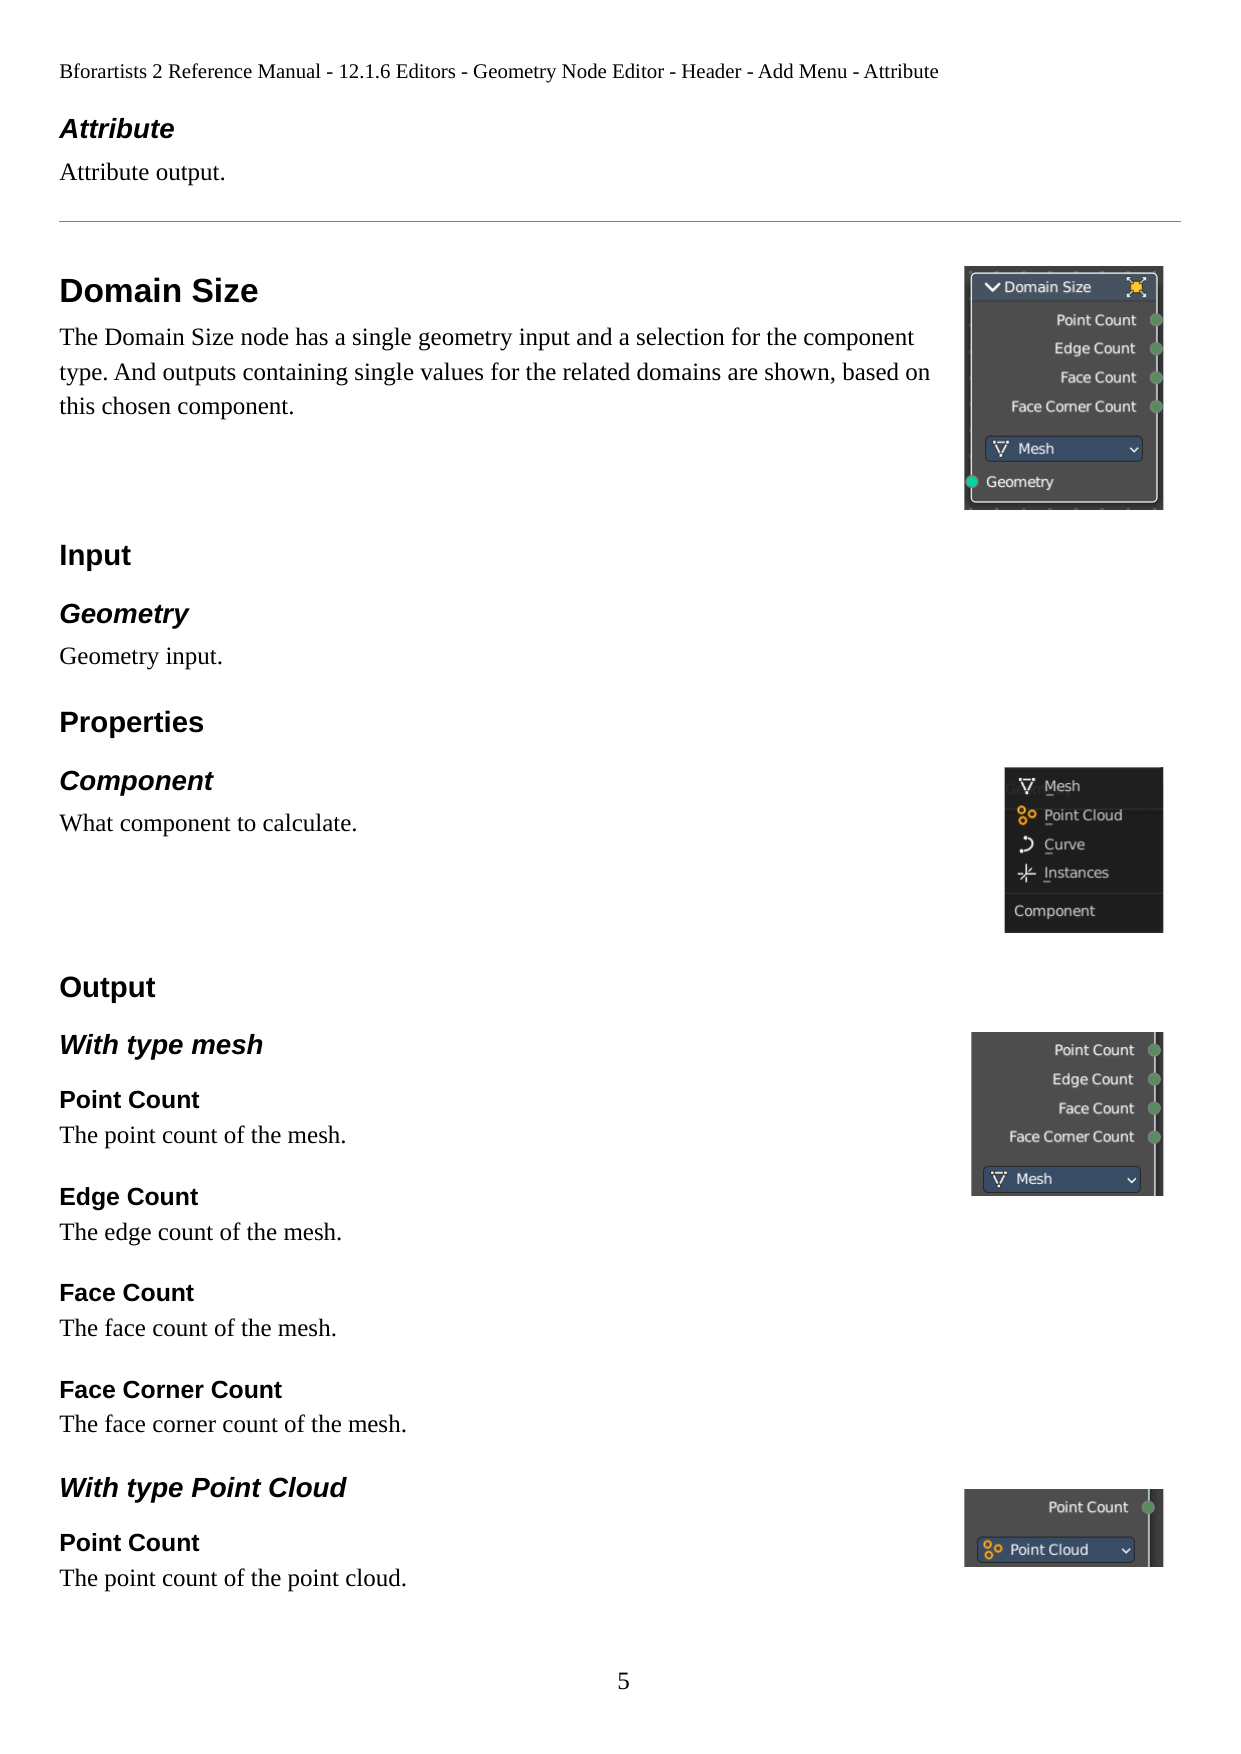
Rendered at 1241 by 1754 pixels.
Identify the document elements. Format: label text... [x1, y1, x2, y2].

text Attribute output. [59, 157, 1181, 186]
subtitle [1164, 1528, 1181, 1556]
subtitle Edge Count [59, 1182, 1181, 1211]
text The point count of the point cloud. [59, 1563, 1181, 1591]
subtitle Input [59, 538, 1181, 572]
subtitle Face Count [59, 1278, 1181, 1307]
subtitle Domain Size [59, 271, 964, 310]
subtitle Point Count [59, 1528, 964, 1556]
text Geometry input. [59, 641, 1181, 670]
text The edge count of the mesh. [59, 1217, 1181, 1246]
text The Domain Size node has a single geometry input and a selection for the component type. And outputs containing single values for the related domains are shown, based on this chosen component. [59, 322, 964, 454]
subtitle Point Count [59, 1086, 971, 1114]
picture [1004, 767, 1164, 933]
text The face corner count of the mesh. [59, 1409, 1181, 1438]
text What component to calculate. [59, 808, 1004, 837]
text The point count of the mesh. [59, 1120, 971, 1149]
subtitle Attribute [59, 113, 1181, 144]
picture [971, 1032, 1164, 1196]
subtitle Properties [59, 705, 1181, 739]
text The face count of the mesh. [59, 1313, 1181, 1342]
subtitle Geometry [59, 597, 1181, 629]
picture [964, 266, 1164, 510]
subtitle Output [59, 970, 1181, 1004]
subtitle Component [59, 764, 1181, 796]
picture [964, 1489, 1164, 1567]
subtitle With type mesh [59, 1029, 1181, 1061]
subtitle [1164, 1086, 1181, 1114]
subtitle [1164, 271, 1181, 310]
subtitle With type Point Cloud [59, 1471, 1181, 1503]
subtitle Face Corner Count [59, 1375, 1181, 1403]
